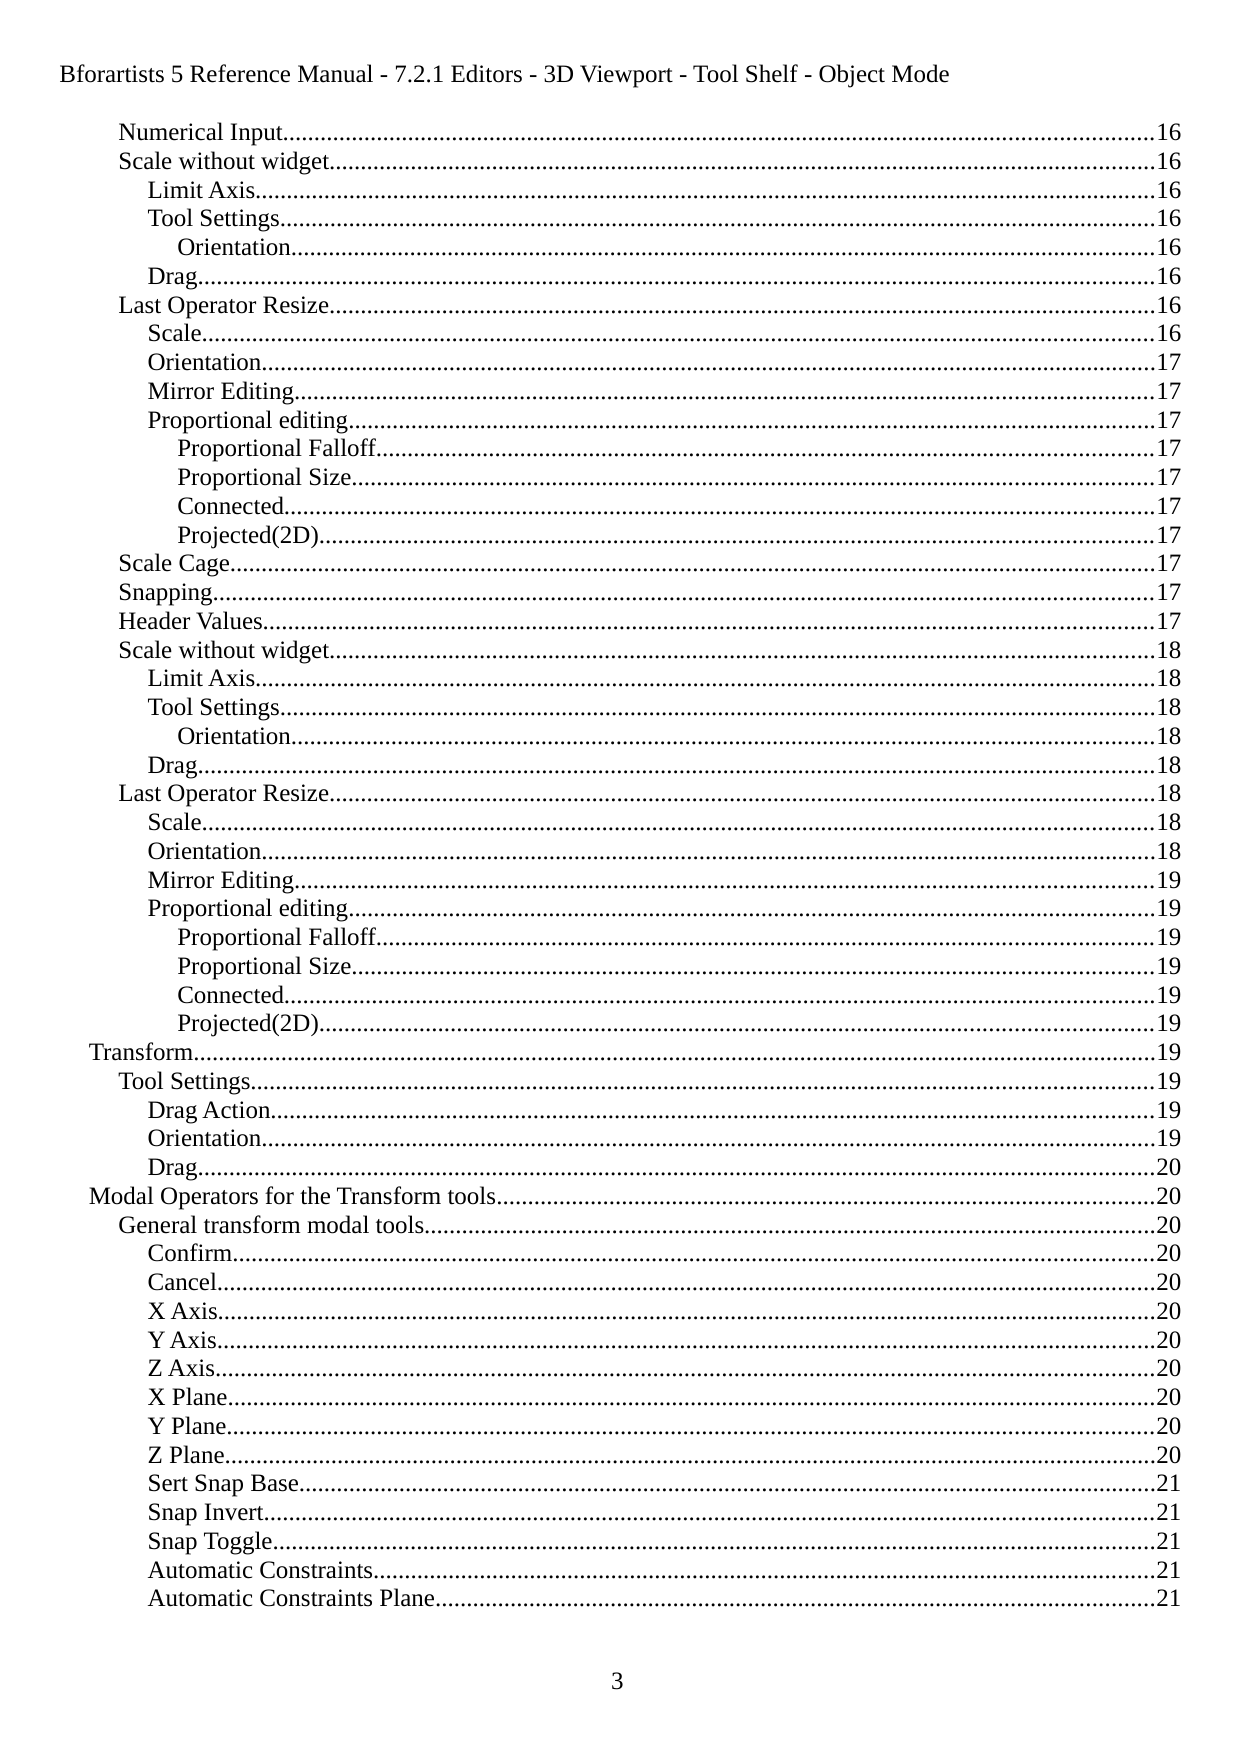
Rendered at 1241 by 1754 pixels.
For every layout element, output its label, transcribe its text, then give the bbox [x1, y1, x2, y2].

text Tool Settings 19 [118, 1066, 1181, 1095]
text Tool Settings 18 [147, 692, 1181, 721]
text Connected 17 [177, 491, 1181, 520]
text Scale without widget 16 [118, 146, 1181, 175]
text Proportional Size 17 [177, 462, 1181, 491]
text Drag Action 19 [147, 1095, 1181, 1123]
text Proportional editing 19 [147, 893, 1181, 922]
text Automatic Constraints Plane 21 [147, 1583, 1181, 1612]
text Z Plane 20 [147, 1440, 1181, 1468]
text Orientation 16 [177, 232, 1181, 261]
text Scale 16 [147, 318, 1181, 347]
text Snap Invert 21 [147, 1497, 1181, 1526]
text Projected(2D) 17 [177, 520, 1181, 548]
text Connected 19 [177, 980, 1181, 1008]
text Automatic Constraints 21 [147, 1555, 1181, 1583]
text Drag 20 [147, 1152, 1181, 1181]
text Proportional Size 19 [177, 951, 1181, 980]
text Transform 19 [88, 1037, 1181, 1066]
text Projected(2D) 19 [177, 1008, 1181, 1037]
text Orientation 17 [147, 347, 1181, 376]
text Numerical Input 16 [118, 117, 1181, 146]
text Snap Toggle 21 [147, 1526, 1181, 1555]
text X Axis 20 [147, 1296, 1181, 1325]
text Orientation 19 [147, 1123, 1181, 1152]
text Orientation 18 [147, 836, 1181, 865]
text Orientation 18 [177, 721, 1181, 750]
text X Plane 20 [147, 1382, 1181, 1411]
text Last Operator Resize 18 [118, 778, 1181, 807]
text Snapping 17 [118, 577, 1181, 606]
text Scale 18 [147, 807, 1181, 836]
text Modal Operators for the Transform tools 20 [88, 1181, 1181, 1210]
text Y Plane 20 [147, 1411, 1181, 1440]
text Limit Axis 16 [147, 175, 1181, 203]
text Mirror Editing 19 [147, 865, 1181, 893]
text Drag 18 [147, 750, 1181, 778]
text Cancel 20 [147, 1267, 1181, 1296]
text Y Axis 20 [147, 1325, 1181, 1353]
text Z Axis 20 [147, 1353, 1181, 1382]
text Proportional Falloff 19 [177, 922, 1181, 951]
text Limit Axis 18 [147, 663, 1181, 692]
text Header Values 17 [118, 606, 1181, 635]
text Last Operator Resize 16 [118, 290, 1181, 318]
text Proportional Falloff 17 [177, 433, 1181, 462]
text Scale without widget 18 [118, 635, 1181, 663]
text General transform modal tools 20 [118, 1210, 1181, 1238]
text Mirror Editing 17 [147, 376, 1181, 405]
text Sert Snap Base 21 [147, 1468, 1181, 1497]
text Scale Cage 17 [118, 548, 1181, 577]
text Drag 16 [147, 261, 1181, 290]
text Proportional editing 17 [147, 405, 1181, 433]
text Confirm 20 [147, 1238, 1181, 1267]
text Tool Settings 16 [147, 203, 1181, 232]
